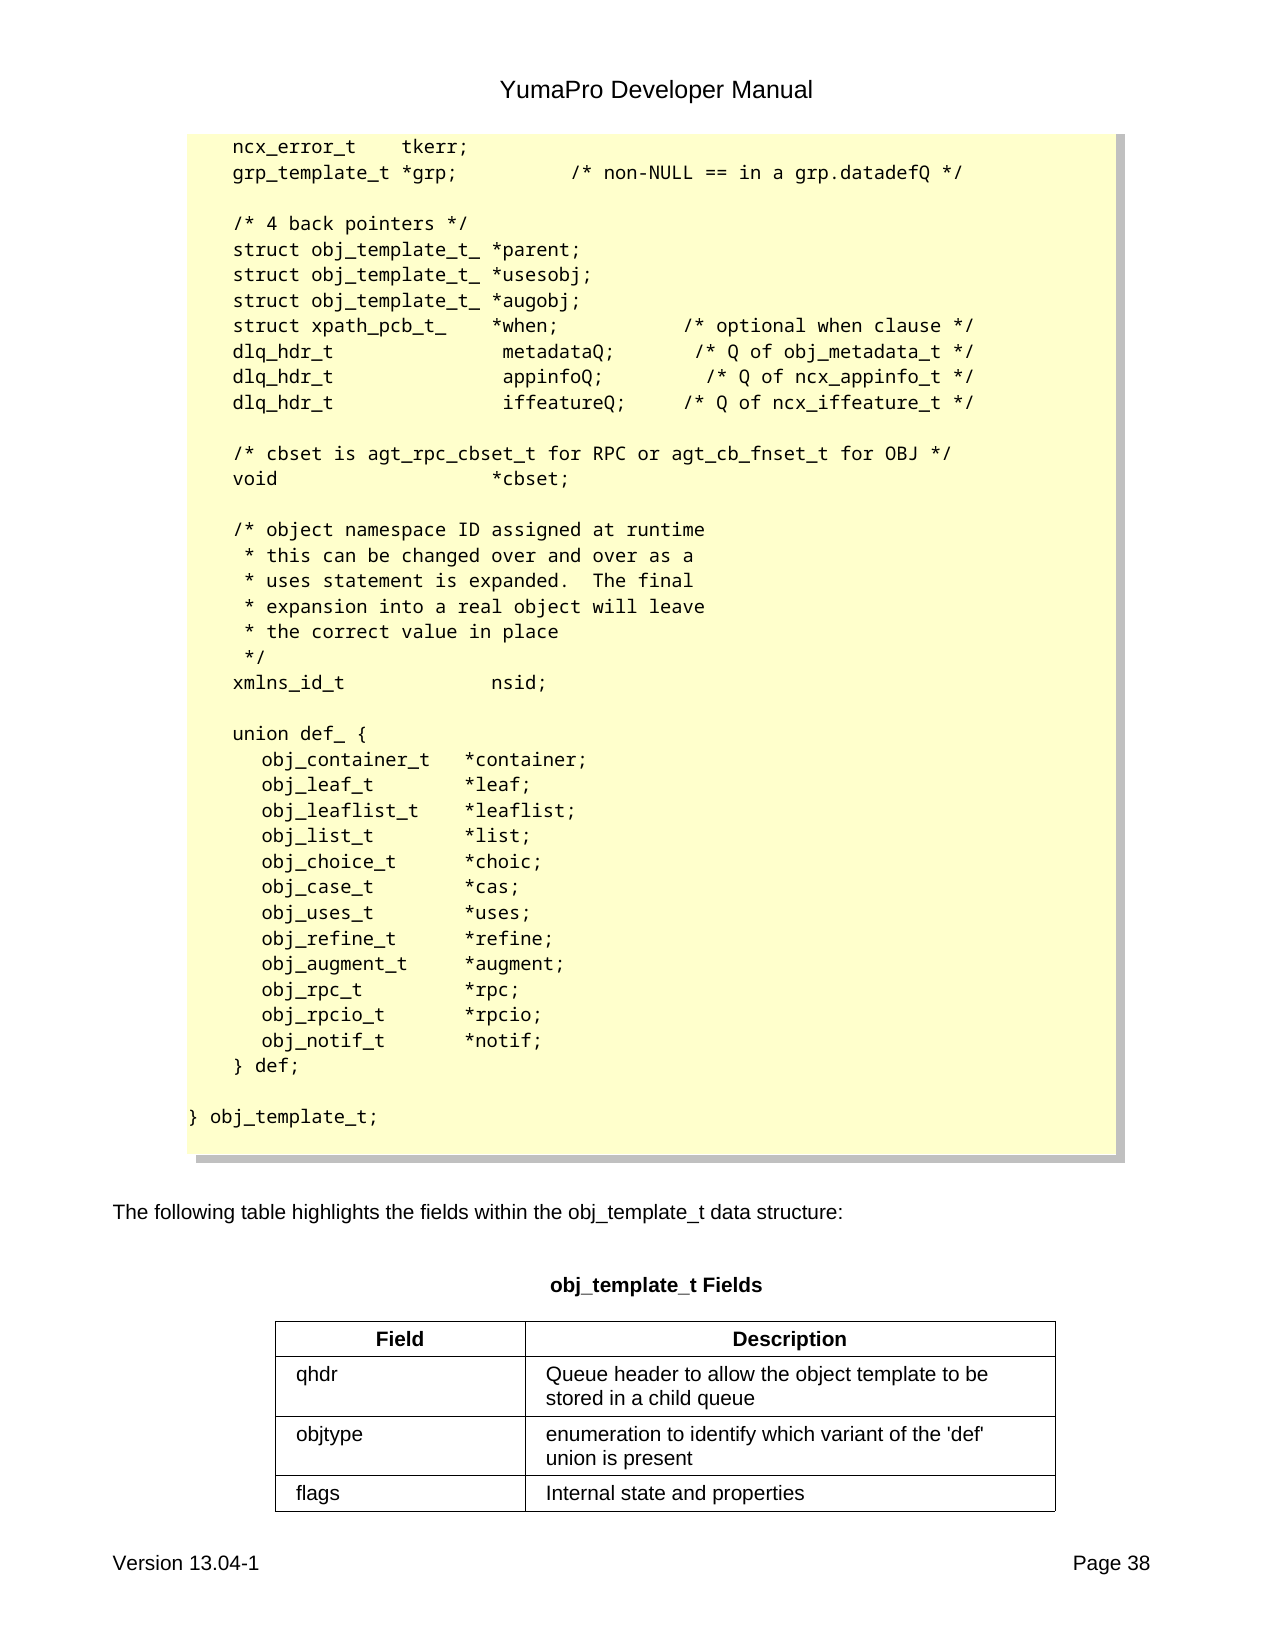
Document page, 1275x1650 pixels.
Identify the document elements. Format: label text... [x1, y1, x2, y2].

text * uses statement is expanded. The final [187, 568, 1116, 593]
text /* object namespace ID assigned at runtime [187, 517, 1116, 542]
text struct xpath_pcb_t_ *when; /* optional when clause */ [187, 312, 1116, 338]
text obj_refine_t *refine; [187, 925, 1116, 950]
table_header Field [276, 1322, 525, 1356]
text struct obj_template_t_ *usesobj; [187, 261, 1116, 287]
text /* 4 back pointers */ [187, 210, 1116, 236]
table_header Description [526, 1322, 1055, 1356]
text ncx_error_t tkerr; [187, 134, 1116, 159]
text dlq_hdr_t iffeatureQ; /* Q of ncx_iffeature_t */ [187, 389, 1116, 414]
text /* cbset is agt_rpc_cbset_t for RPC or agt_cb_fnset_t for OBJ */ [187, 440, 1116, 466]
text * the correct value in place [187, 619, 1116, 644]
text The following table highlights the fields within the obj_template_t data structure: [112, 1200, 1200, 1224]
text obj_choice_t *choic; [187, 848, 1116, 874]
table_cell objtype [276, 1417, 525, 1475]
text obj_container_t *container; [187, 746, 1116, 772]
table_cell qhdr [276, 1357, 525, 1416]
text obj_leaf_t *leaf; [187, 772, 1116, 797]
subtitle obj_template_t Fields [127, 1273, 1185, 1297]
text struct obj_template_t_ *parent; [187, 236, 1116, 261]
text } obj_template_t; [187, 1103, 1116, 1129]
text obj_rpc_t *rpc; [187, 976, 1116, 1001]
text obj_augment_t *augment; [187, 950, 1116, 976]
text obj_leaflist_t *leaflist; [187, 797, 1116, 823]
text grp_template_t *grp; /* non-NULL == in a grp.datadefQ */ [187, 159, 1116, 185]
table_cell Internal state and properties [526, 1476, 1055, 1511]
table_cell Queue header to allow the object template to be stored in a child queue [526, 1357, 1055, 1416]
text obj_uses_t *uses; [187, 899, 1116, 925]
text * expansion into a real object will leave [187, 593, 1116, 619]
text */ [187, 644, 1116, 670]
table_cell enumeration to identify which variant of the 'def' union is present [526, 1417, 1055, 1475]
text dlq_hdr_t appinfoQ; /* Q of ncx_appinfo_t */ [187, 363, 1116, 389]
text union def_ { [187, 721, 1116, 746]
text obj_list_t *list; [187, 823, 1116, 848]
text void *cbset; [187, 466, 1116, 491]
text } def; [187, 1052, 1116, 1078]
text obj_rpcio_t *rpcio; [187, 1001, 1116, 1027]
text struct obj_template_t_ *augobj; [187, 287, 1116, 312]
text obj_notif_t *notif; [187, 1027, 1116, 1052]
text obj_case_t *cas; [187, 874, 1116, 899]
table_cell flags [276, 1476, 525, 1511]
text * this can be changed over and over as a [187, 542, 1116, 568]
text xmlns_id_t nsid; [187, 670, 1116, 695]
text dlq_hdr_t metadataQ; /* Q of obj_metadata_t */ [187, 338, 1116, 363]
